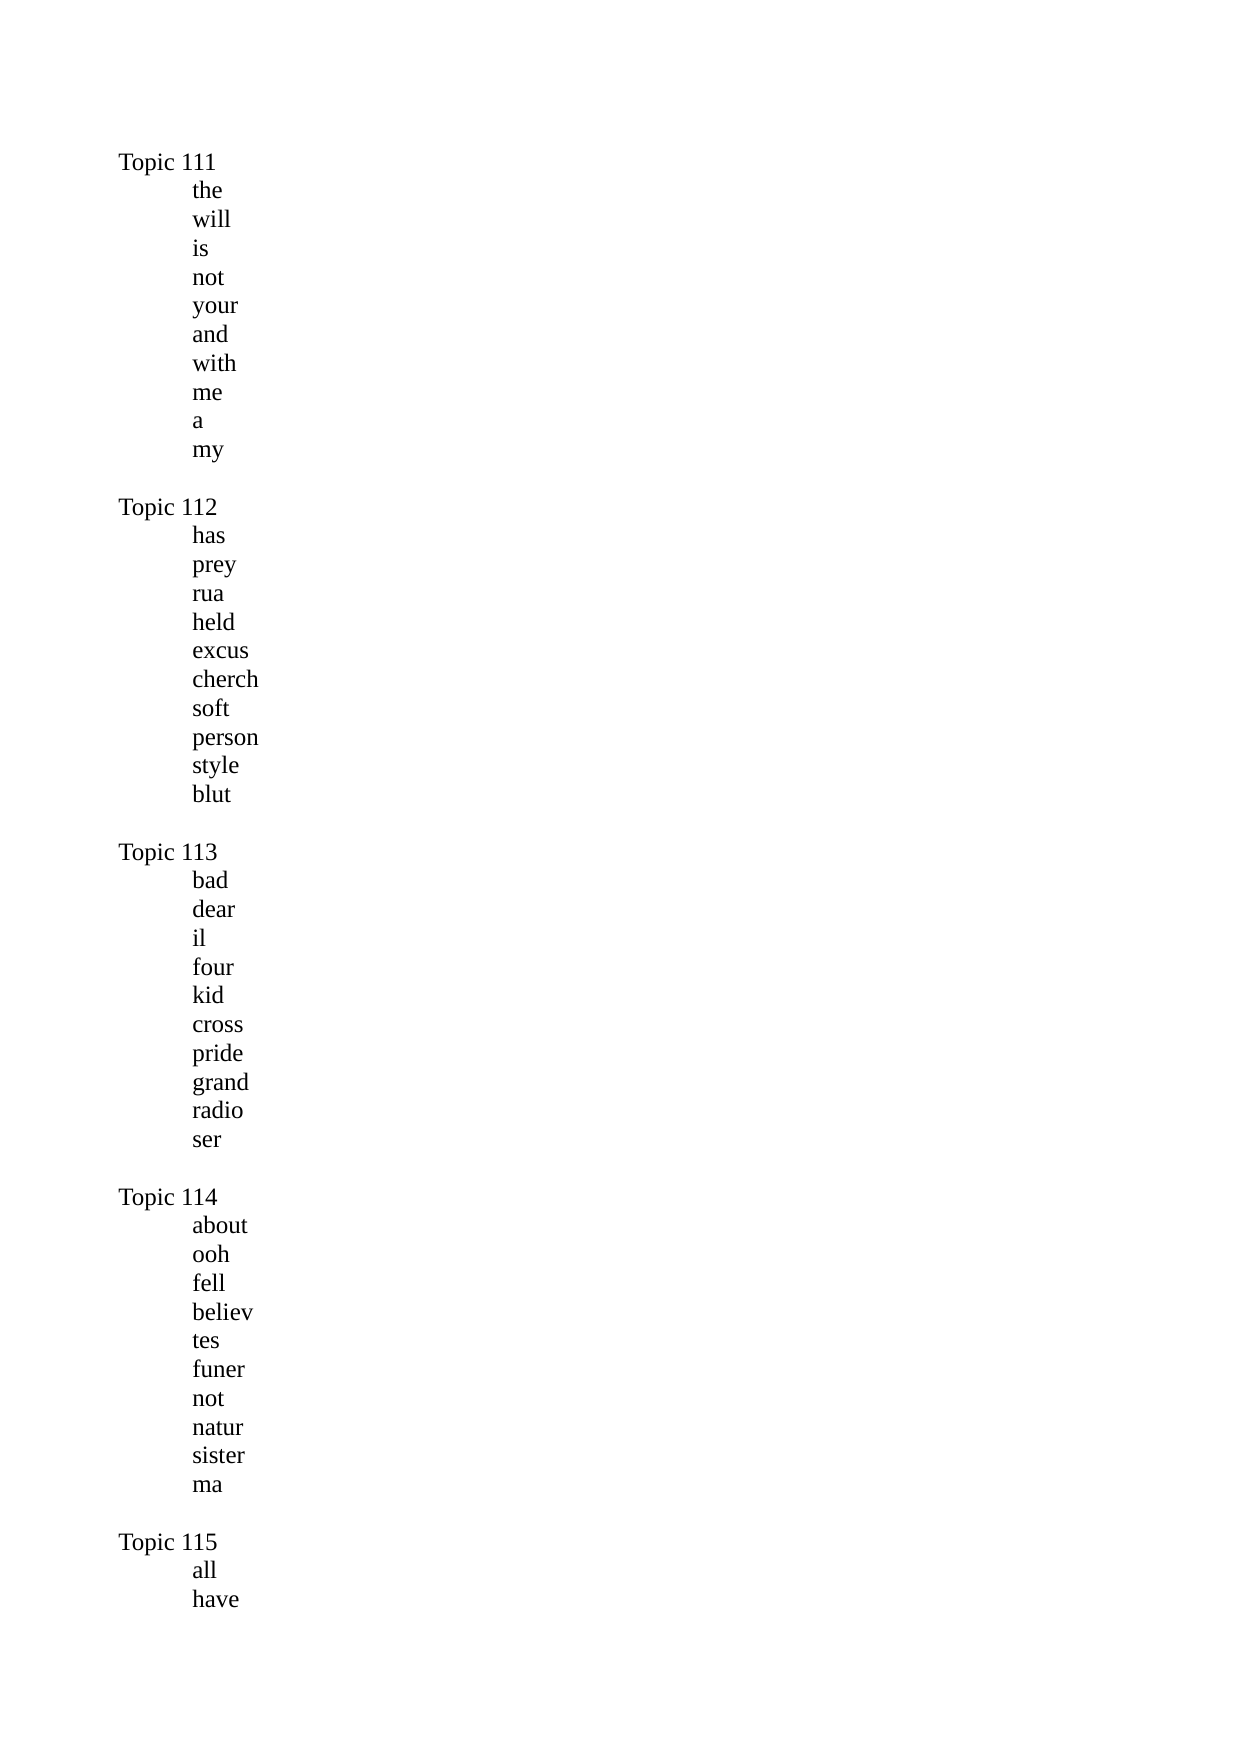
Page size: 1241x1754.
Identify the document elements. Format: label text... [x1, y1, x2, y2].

text grand [118, 1067, 1122, 1096]
text funer [118, 1354, 1122, 1383]
text will [118, 204, 1122, 233]
text your [118, 291, 1122, 319]
text soft [118, 693, 1122, 722]
text fell [118, 1268, 1122, 1297]
text cross [118, 1009, 1122, 1038]
text Topic 112 [118, 492, 1122, 521]
text Topic 113 [118, 837, 1122, 866]
text radio [118, 1096, 1122, 1124]
text person [118, 722, 1122, 751]
text with [118, 348, 1122, 377]
text four [118, 952, 1122, 981]
text cherch [118, 664, 1122, 693]
text Topic 114 [118, 1182, 1122, 1211]
text has [118, 521, 1122, 549]
text natur [118, 1412, 1122, 1441]
text pride [118, 1038, 1122, 1067]
text me [118, 377, 1122, 406]
text Topic 115 [118, 1527, 1122, 1556]
text held [118, 607, 1122, 636]
text ma [118, 1469, 1122, 1498]
text kid [118, 981, 1122, 1009]
text ser [118, 1124, 1122, 1153]
text not [118, 1383, 1122, 1412]
text Topic 111 [118, 147, 1122, 176]
text my [118, 434, 1122, 463]
text ooh [118, 1239, 1122, 1268]
text a [118, 406, 1122, 434]
text dear [118, 894, 1122, 923]
text not [118, 262, 1122, 291]
text believ [118, 1297, 1122, 1326]
text is [118, 233, 1122, 262]
text and [118, 319, 1122, 348]
text bad [118, 866, 1122, 894]
text all [118, 1556, 1122, 1584]
text excus [118, 636, 1122, 664]
text the [118, 176, 1122, 204]
text rua [118, 578, 1122, 607]
text il [118, 923, 1122, 952]
text prey [118, 549, 1122, 578]
text about [118, 1211, 1122, 1239]
text tes [118, 1326, 1122, 1354]
text have [118, 1584, 1122, 1613]
text blut [118, 779, 1122, 808]
text style [118, 751, 1122, 779]
text sister [118, 1441, 1122, 1469]
